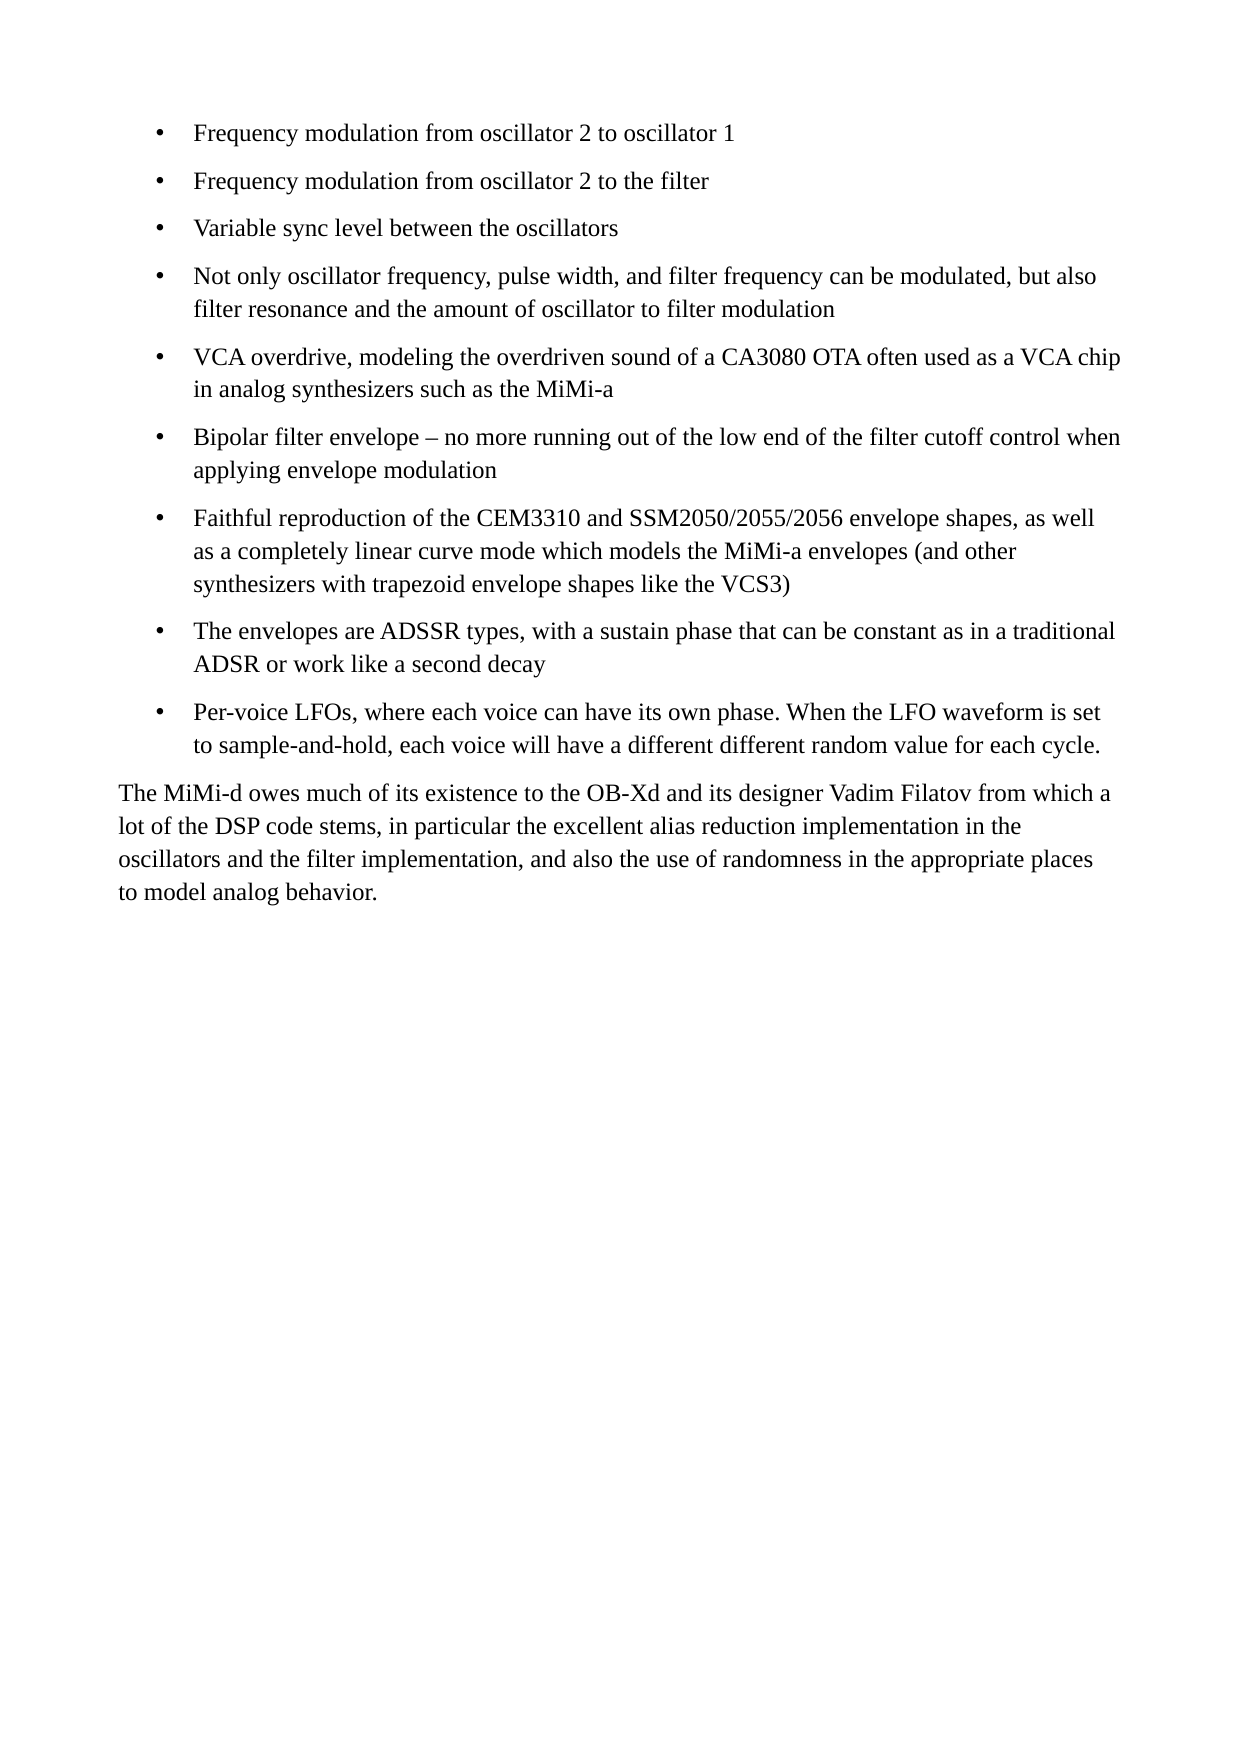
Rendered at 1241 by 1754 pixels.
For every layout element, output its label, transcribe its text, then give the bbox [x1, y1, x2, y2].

list VCA overdrive, modeling the overdriven sound of a CA3080 OTA often used as a VCA chip in analog synthesizers such as the MiMi-a [156, 342, 1122, 403]
list Frequency modulation from oscillator 2 to oscillator 1 [156, 118, 1122, 147]
list Frequency modulation from oscillator 2 to the filter [156, 166, 1122, 194]
list Faithful reproduction of the CEM3310 and SSM2050/2055/2056 envelope shapes, as well as a completely linear curve mode which models the MiMi-a envelopes (and other synthesizers with trapezoid envelope shapes like the VCS3) [156, 503, 1122, 598]
list Not only oscillator frequency, pulse width, and filter frequency can be modulated, but also filter resonance and the amount of oscillator to filter modulation [156, 261, 1122, 323]
list Per-voice LFOs, where each voice can have its own phase. When the LFO waveform is set to sample-and-hold, each voice will have a different different random value for each cycle. [156, 697, 1122, 759]
text The MiMi-d owes much of its existence to the OB-Xd and its designer Vadim Filatov from which a lot of the DSP code stems, in particular the excellent alias reduction implementation in the oscillators and the filter implementation, and also the use of randomness in the appropriate places to model analog behavior. [118, 778, 1122, 906]
list Bipolar filter envelope – no more running out of the low end of the filter cutoff control when applying envelope modulation [156, 422, 1122, 484]
list The envelopes are ADSSR types, with a sustain phase that can be constant as in a traditional ADSR or work like a second decay [156, 616, 1122, 678]
list Variable sync level between the oscillators [156, 213, 1122, 242]
